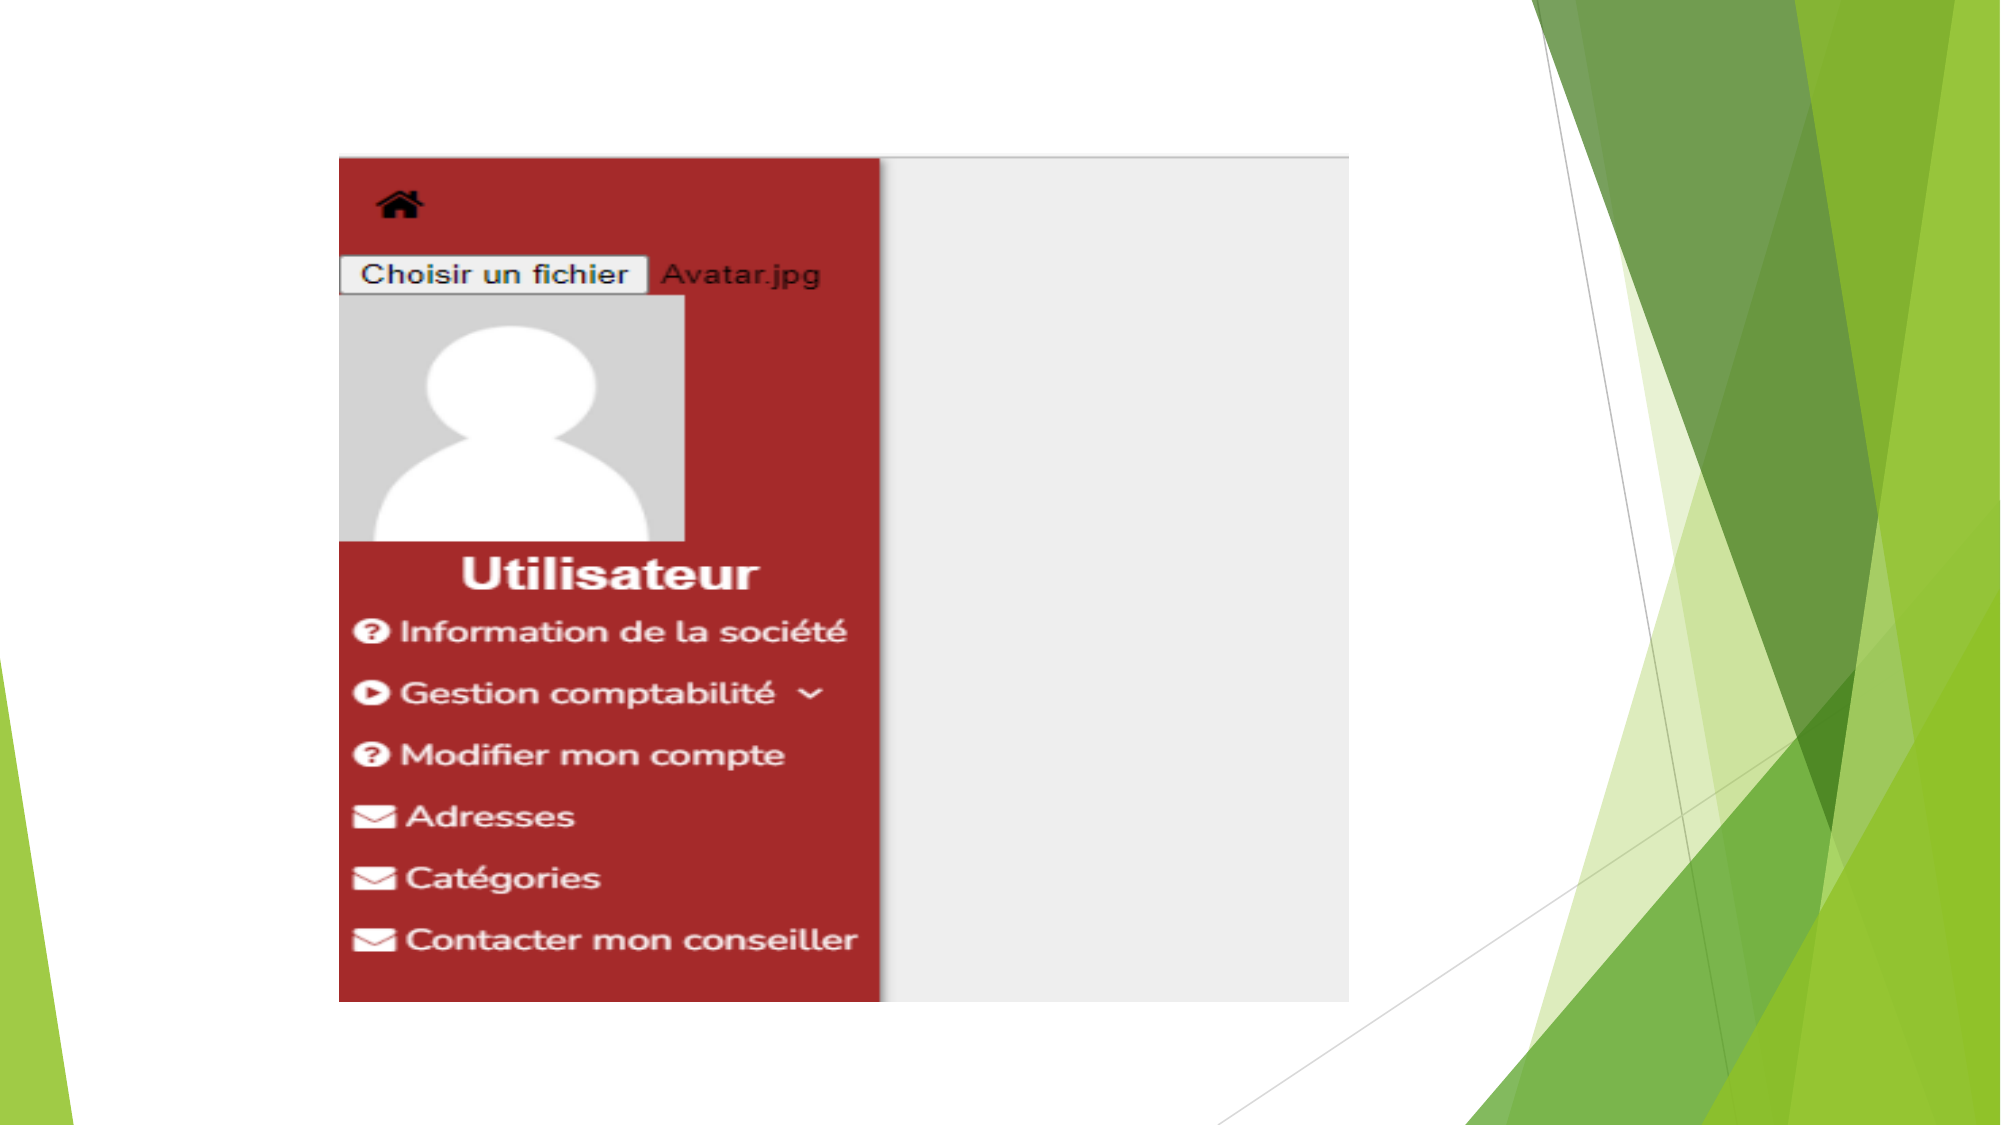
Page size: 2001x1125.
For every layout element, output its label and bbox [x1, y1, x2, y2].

picture [339, 153, 1349, 1002]
